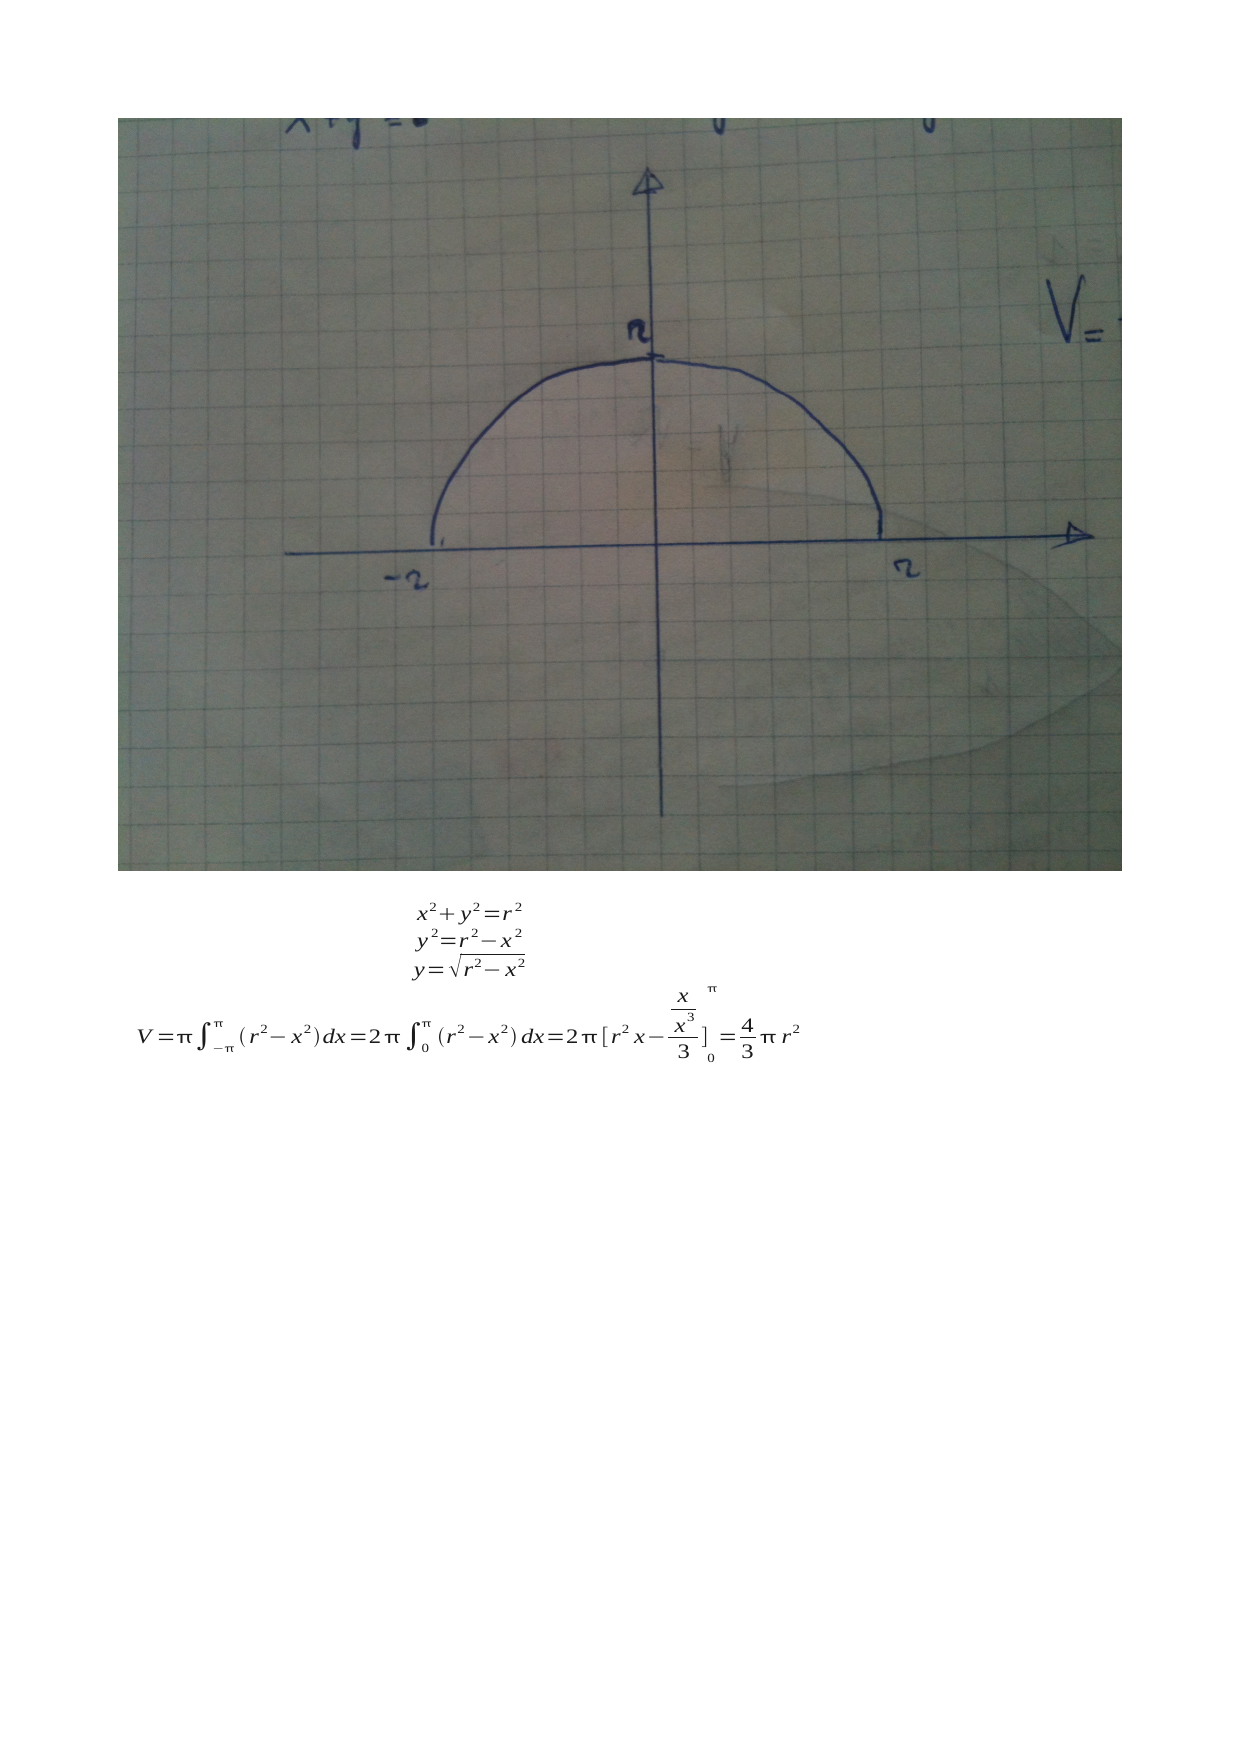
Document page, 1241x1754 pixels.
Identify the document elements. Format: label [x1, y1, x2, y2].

picture [118, 118, 1122, 871]
